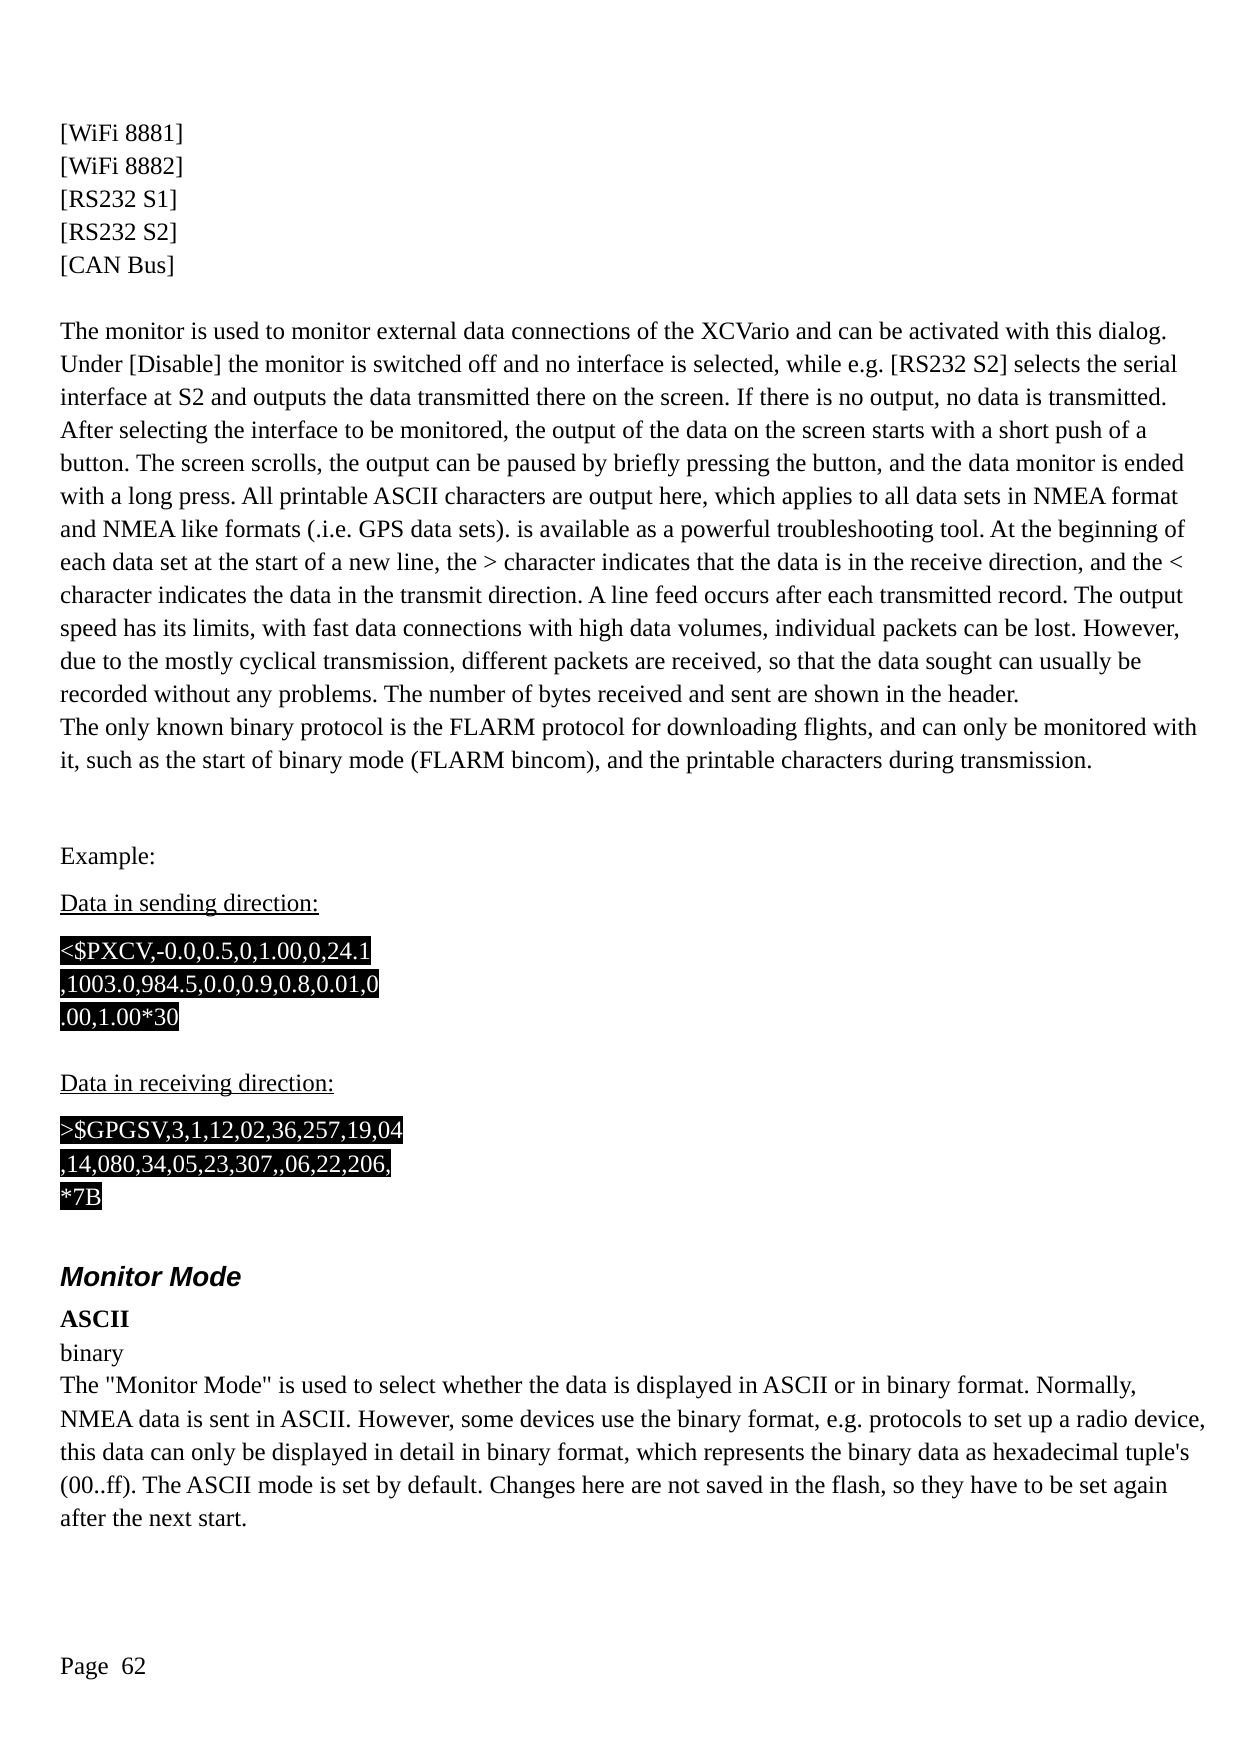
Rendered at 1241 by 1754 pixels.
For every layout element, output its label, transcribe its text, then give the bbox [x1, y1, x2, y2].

text [RS232 S2] [60, 217, 1207, 246]
text Data in sending direction: [60, 888, 1207, 917]
text *7B [60, 1182, 1207, 1243]
text [CAN Bus] [60, 250, 1207, 279]
text Example: [60, 841, 1207, 869]
text ,14,080,34,05,23,307,,06,22,206, [60, 1149, 1207, 1177]
text <$PXCV,-0.0,0.5,0,1.00,0,24.1 ,1003.0,984.5,0.0,0.9,0.8,0.01,0 .00,1.00*30 [60, 936, 1207, 1064]
text [WiFi 8882] [60, 151, 1207, 180]
text The "Monitor Mode" is used to select whether the data is displayed in ASCII or in binary format. Normally, NMEA data is sent in ASCII. However, some devices use the binary format, e.g. protocols to set up a radio device, this data can only be displayed in detail in binary format, which represents the binary data as hexadecimal tuple's (00..ff). The ASCII mode is set by default. Changes here are not saved in the flash, so they have to be set again after the next start. [60, 1371, 1207, 1531]
subtitle Monitor Mode [60, 1260, 1207, 1292]
text Data in receiving direction: [60, 1068, 1207, 1097]
text >$GPGSV,3,1,12,02,36,257,19,04 [60, 1116, 1207, 1144]
text The monitor is used to monitor external data connections of the XCVario and can be activated with this dialog. Under [Disable] the monitor is switched off and no interface is selected, while e.g. [RS232 S2] selects the serial interface at S2 and outputs the data transmitted there on the screen. If there is no output, no data is transmitted. After selecting the interface to be monitored, the output of the data on the screen starts with a short push of a button. The screen scrolls, the output can be paused by briefly pressing the button, and the data monitor is ended with a long press. All printable ASCII characters are output here, which applies to all data sets in NMEA format and NMEA like formats (.i.e. GPS data sets). is available as a powerful troubleshooting tool. At the beginning of each data set at the start of a new line, the > character indicates that the data is in the receive direction, and the < character indicates the data in the transmit direction. A line feed occurs after each transmitted record. The output speed has its limits, with fast data connections with high data volumes, individual packets can be lost. However, due to the mostly cyclical transmission, different packets are received, so that the data sought can usually be recorded without any problems. The number of bytes received and sent are shown in the header. The only known binary protocol is the FLARM protocol for downloading flights, and can only be monitored with it, such as the start of binary mode (FLARM bincom), and the printable characters during transmission. [60, 316, 1207, 774]
text [WiFi 8881] [60, 118, 1207, 147]
text ASCII [60, 1304, 1207, 1333]
text [RS232 S1] [60, 184, 1207, 213]
text binary [60, 1338, 1207, 1366]
